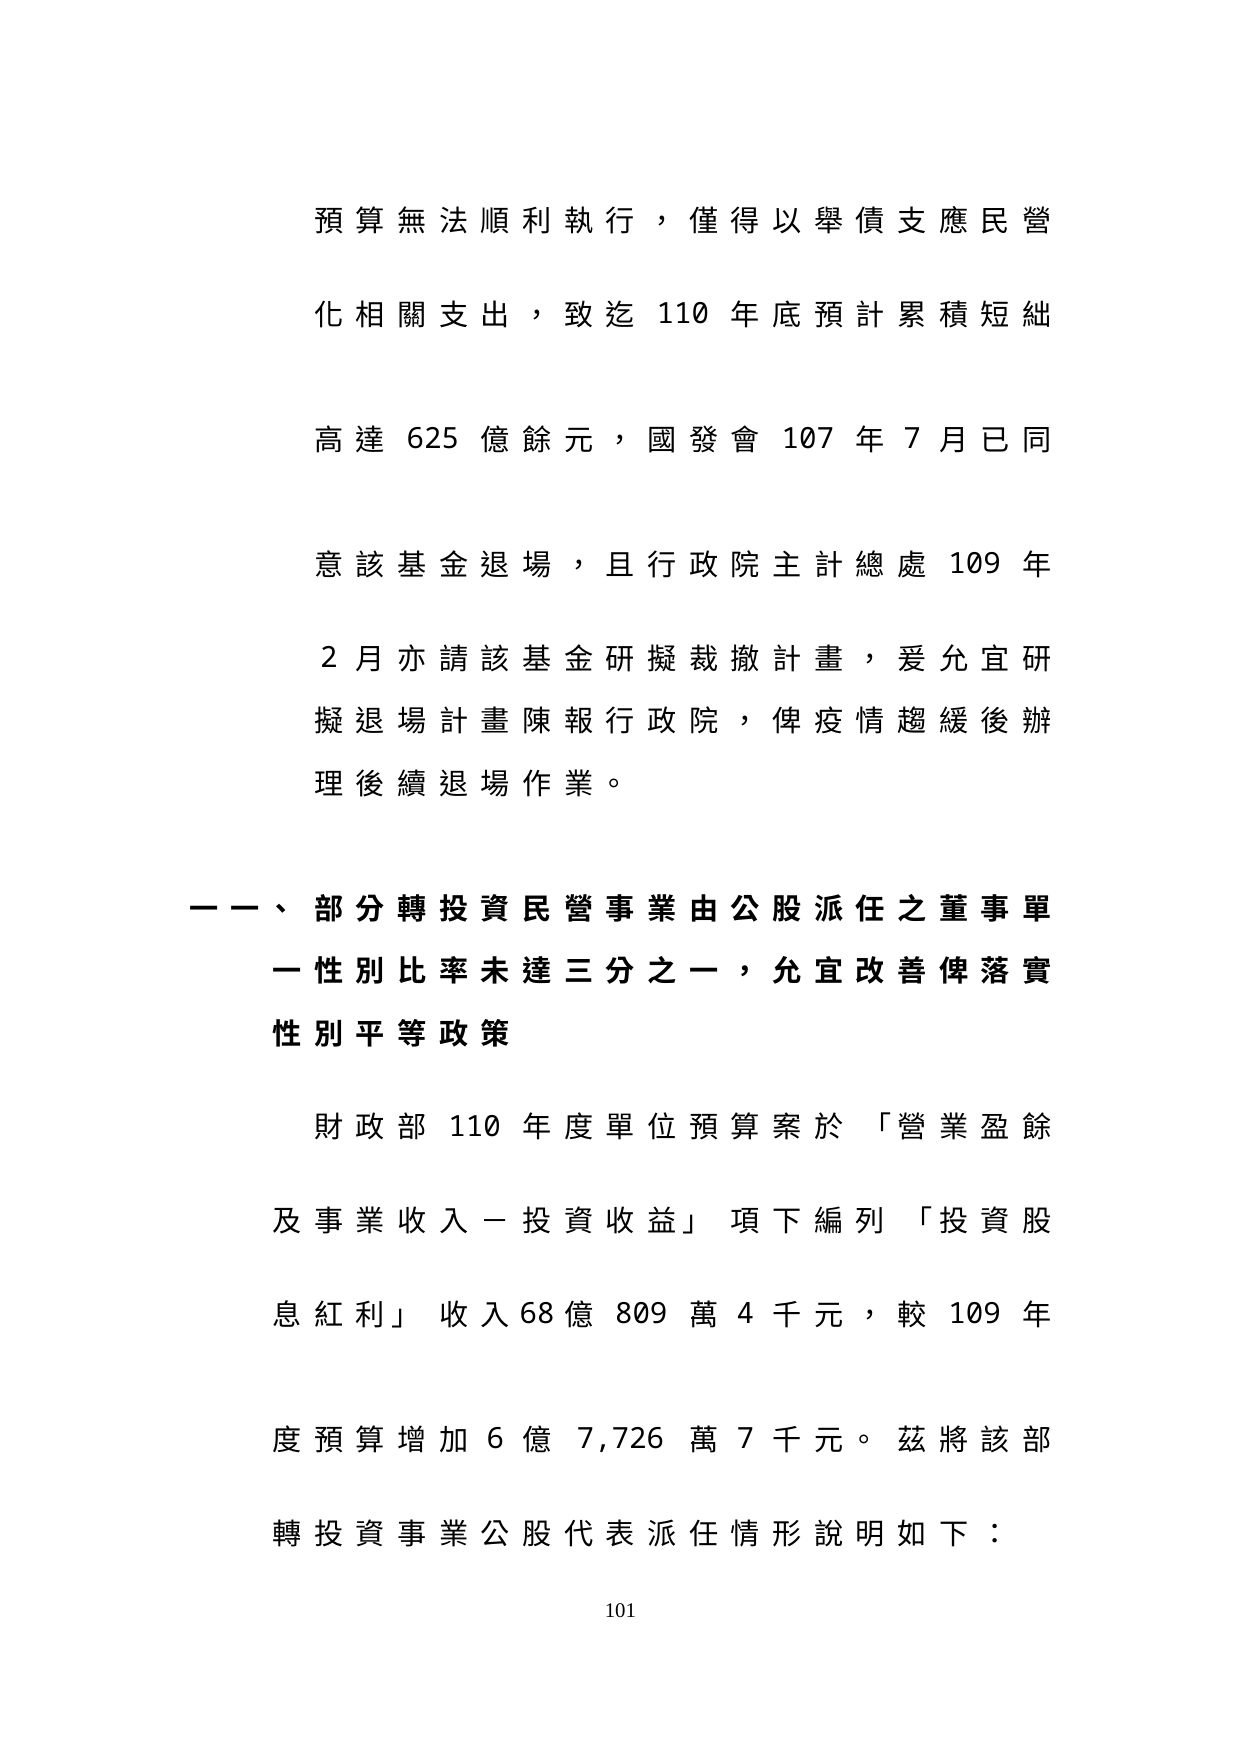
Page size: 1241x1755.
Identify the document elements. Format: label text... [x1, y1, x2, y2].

text 一一、部分轉投資民營事業由公股派任之董事單一性別比率未達三分之一，允宜改善俾落實性別平等政策 [183, 865, 1058, 1052]
text 預算無法順利執行，僅得以舉債支應民營化相關支出，致迄110年底預計累積短絀高達625億餘元，國發會107年7月已同意該基金退場，且行政院主計總處109年2月亦請該基金研擬裁撤計畫，爰允宜研擬退場計畫陳報行政院，俾疫情趨緩後辦理後續退場作業。 [271, 177, 1058, 802]
text 財政部110年度單位預算案於「營業盈餘及事業收入－投資收益」項下編列「投資股息紅利」收入68億809萬4千元，較109年度預算增加6億7,726萬7千元。茲將該部轉投資事業公股代表派任情形說明如下： [242, 1052, 1058, 1552]
